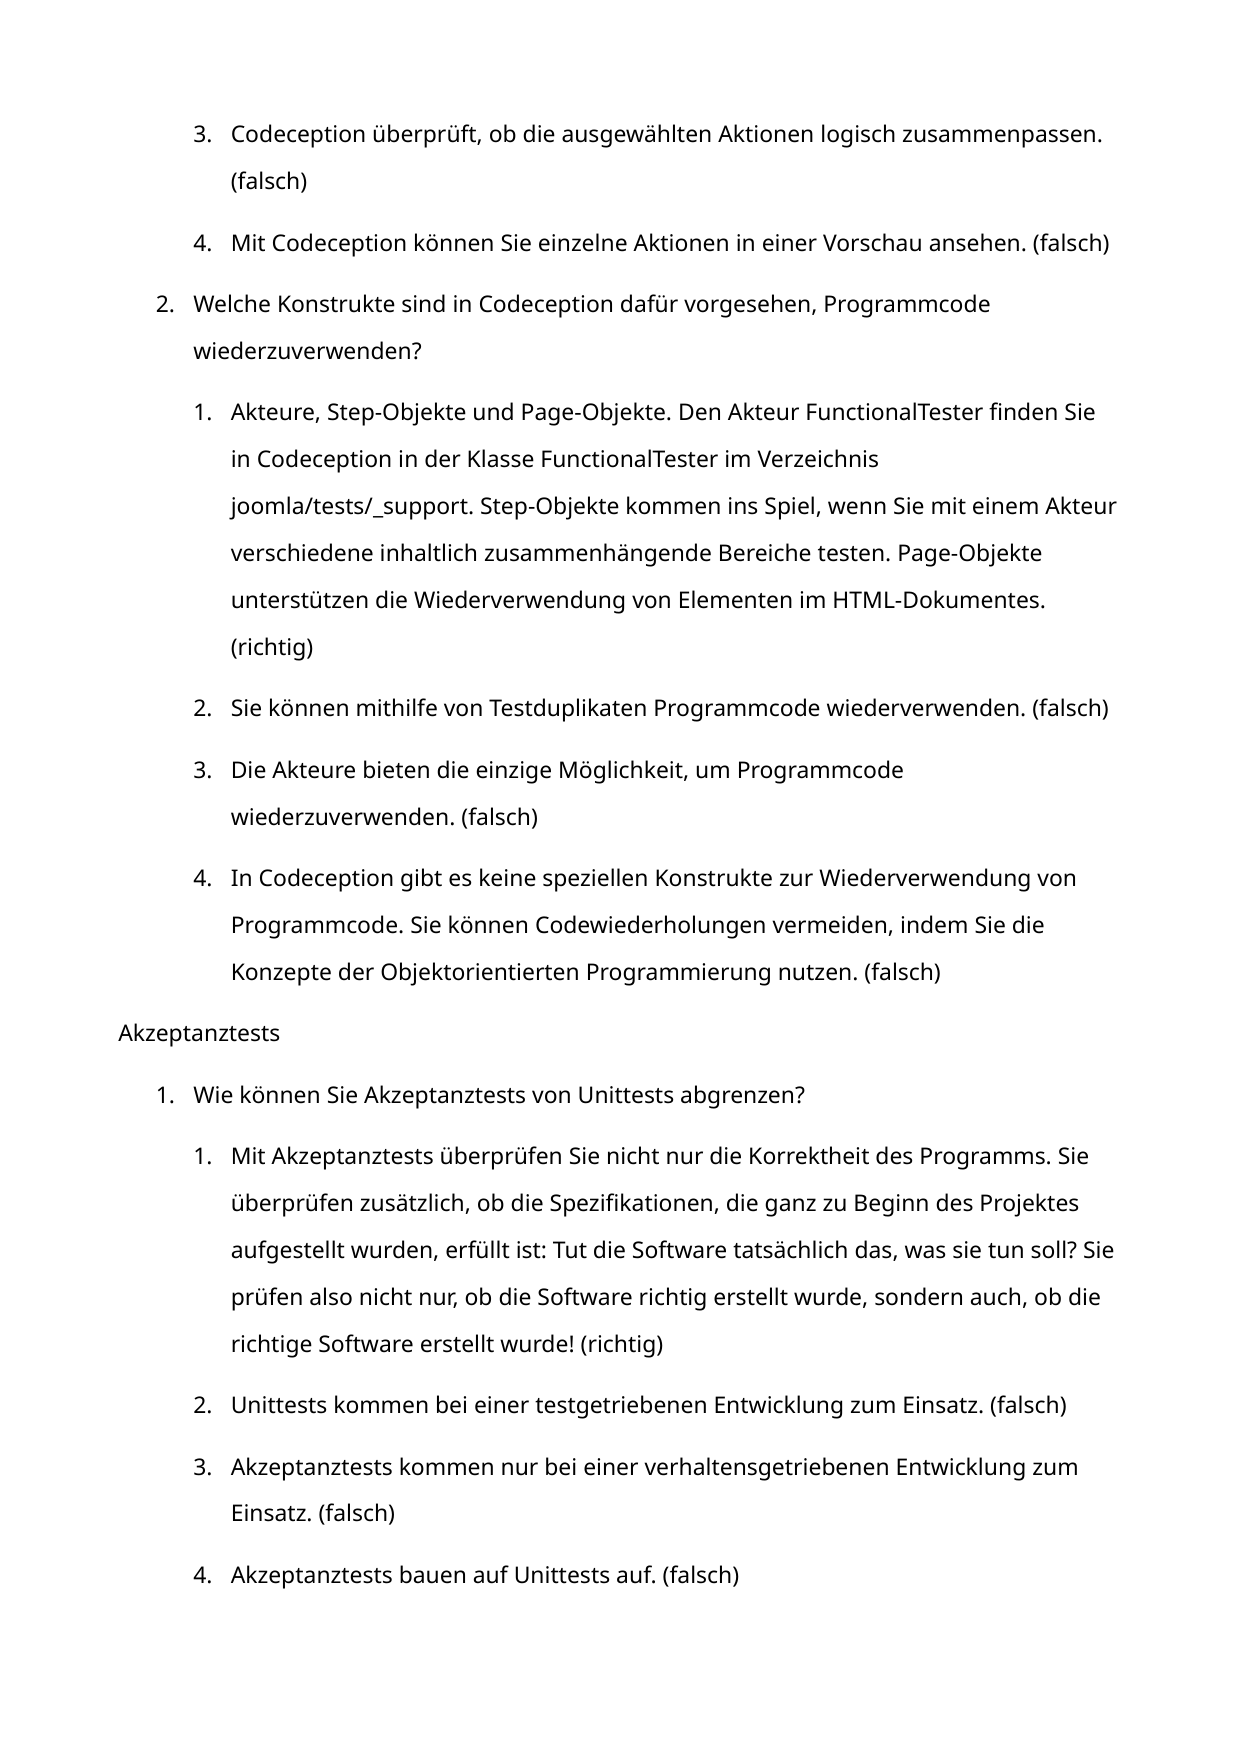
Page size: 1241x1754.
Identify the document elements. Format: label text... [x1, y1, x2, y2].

list Akzeptanztests kommen nur bei einer verhaltensgetriebenen Entwicklung zum Einsatz. (falsch) [193, 1450, 1122, 1528]
list Mit Akzeptanztests überprüfen Sie nicht nur die Korrektheit des Programms. Sie überprüfen zusätzlich, ob die Spezifikationen, die ganz zu Beginn des Projektes aufgestellt wurden, erfüllt ist: Tut die Software tatsächlich das, was sie tun soll? Sie prüfen also nicht nur, ob die Software richtig erstellt wurde, sondern auch, ob die richtige Software erstellt wurde! (richtig) [193, 1140, 1122, 1359]
list In Codeception gibt es keine speziellen Konstrukte zur Wiederverwendung von Programmcode. Sie können Codewiederholungen vermeiden, indem Sie die Konzepte der Objektorientierten Programmierung nutzen. (falsch) [193, 862, 1122, 987]
list Akzeptanztests bauen auf Unittests auf. (falsch) [193, 1559, 1122, 1590]
text Akzeptanztests [118, 1017, 1122, 1048]
list Wie können Sie Akzeptanztests von Unittests abgrenzen? [156, 1078, 1122, 1110]
list Die Akteure bieten die einzige Möglichkeit, um Programmcode wiederzuverwenden. (falsch) [193, 753, 1122, 832]
list Mit Codeception können Sie einzelne Aktionen in einer Vorschau ansehen. (falsch) [193, 226, 1122, 258]
list Sie können mithilfe von Testduplikaten Programmcode wiederverwenden. (falsch) [193, 692, 1122, 723]
list Codeception überprüft, ob die ausgewählten Aktionen logisch zusammenpassen. (falsch) [193, 118, 1122, 196]
list Welche Konstrukte sind in Codeception dafür vorgesehen, Programmcode wiederzuverwenden? [156, 288, 1122, 366]
list Unittests kommen bei einer testgetriebenen Entwicklung zum Einsatz. (falsch) [193, 1389, 1122, 1420]
list Akteure, Step-Objekte und Page-Objekte. Den Akteur FunctionalTester finden Sie in Codeception in der Klasse FunctionalTester im Verzeichnis joomla/tests/_support. Step-Objekte kommen ins Spiel, wenn Sie mit einem Akteur verschiedene inhaltlich zusammenhängende Bereiche testen. Page-Objekte unterstützen die Wiederverwendung von Elementen im HTML-Dokumentes. (richtig) [193, 396, 1122, 662]
